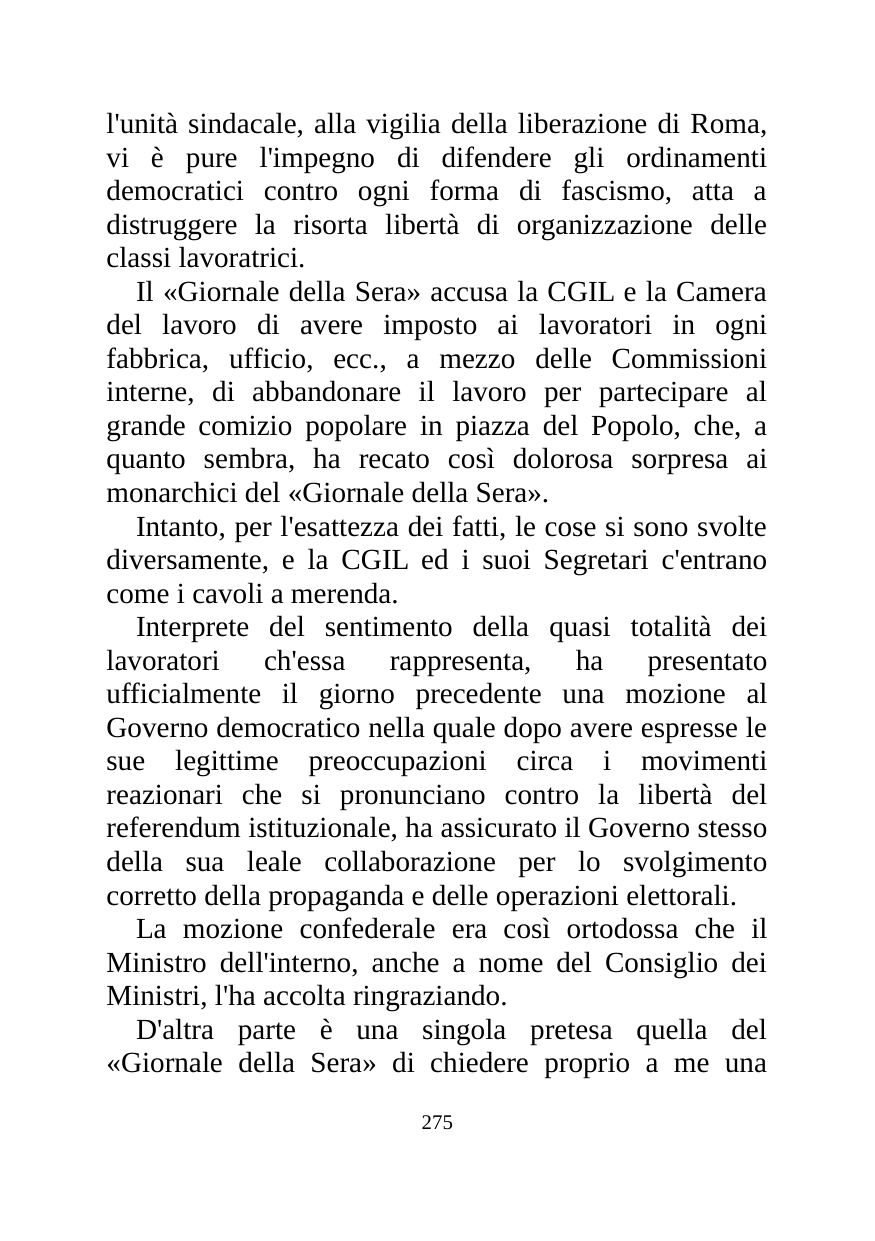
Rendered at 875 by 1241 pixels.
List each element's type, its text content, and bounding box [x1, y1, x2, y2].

text La mozione confederale era così ortodossa che il Ministro dell'interno, anche a nome del Consiglio dei Ministri, l'ha accolta ringraziando. [106, 911, 768, 1012]
text D'altra parte è una singola pretesa quella del «Giornale della Sera» di chiedere proprio a me una [106, 1012, 768, 1079]
text l'unità sindacale, alla vigilia della liberazione di Roma, vi è pure l'impegno di difendere gli ordinamenti democratici contro ogni forma di fascismo, atta a distruggere la risorta libertà di organizzazione delle classi lavoratrici. [106, 106, 768, 274]
text Intanto, per l'esattezza dei fatti, le cose si sono svolte diversamente, e la CGIL ed i suoi Segretari c'entrano come i cavoli a merenda. [106, 509, 768, 609]
text Il «Giornale della Sera» accusa la CGIL e la Camera del lavoro di avere imposto ai lavoratori in ogni fabbrica, ufficio, ecc., a mezzo delle Commissioni interne, di abbandonare il lavoro per partecipare al grande comizio popolare in piazza del Popolo, che, a quanto sembra, ha recato così dolorosa sorpresa ai monarchici del «Giornale della Sera». [106, 274, 768, 509]
text Interprete del sentimento della quasi totalità dei lavoratori ch'essa rappresenta, ha presentato ufficialmente il giorno precedente una mozione al Governo democratico nella quale dopo avere espresse le sue legittime preoccupazioni circa i movimenti reazionari che si pronunciano contro la libertà del referendum istituzionale, ha assicurato il Governo stesso della sua leale collaborazione per lo svolgimento corretto della propaganda e delle operazioni elettorali. [106, 609, 768, 911]
